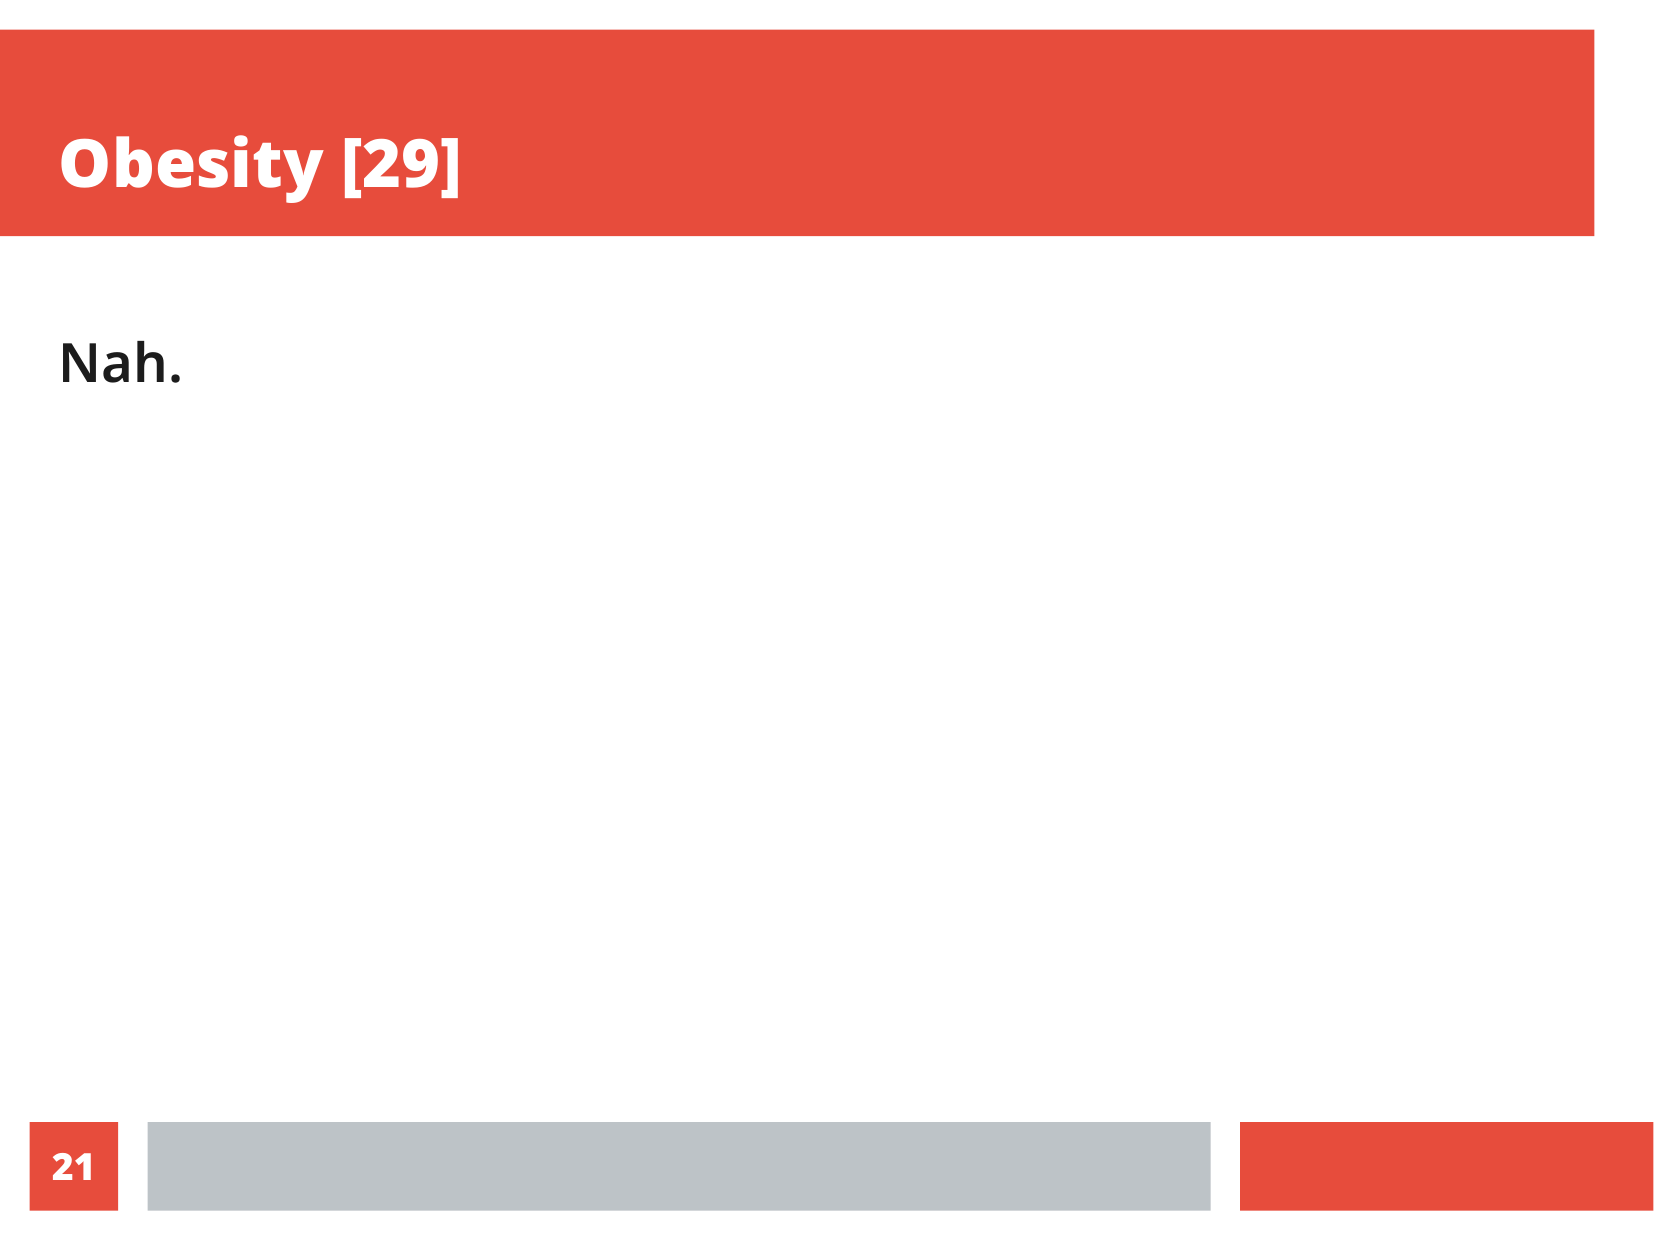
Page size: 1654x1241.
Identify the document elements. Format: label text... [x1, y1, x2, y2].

title Obesity [29] [59, 59, 1595, 207]
list Nah. [59, 324, 1565, 1093]
